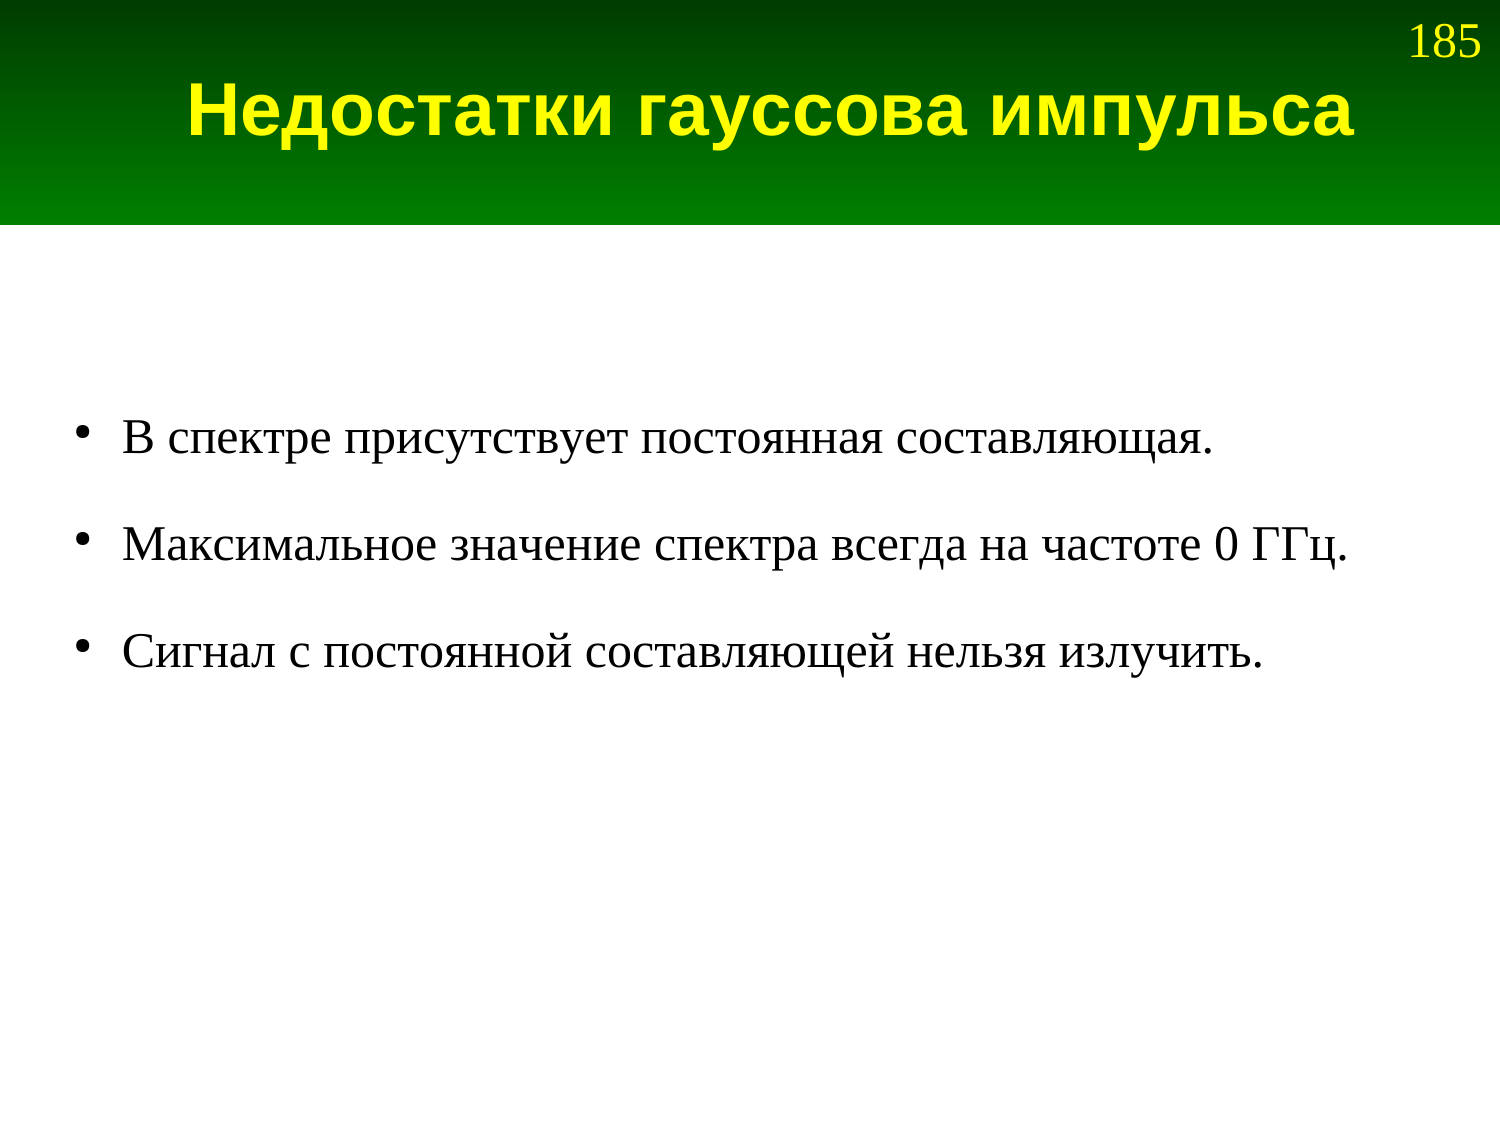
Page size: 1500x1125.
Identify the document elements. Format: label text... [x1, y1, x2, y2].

text_box В спектре присутствует постоянная составляющая. Максимальное значение спектра всегда на частоте 0 ГГц. Сигнал с постоянной составляющей нельзя излучить. [59, 395, 1406, 709]
title Недостатки гауссова импульса [100, 7, 1441, 204]
